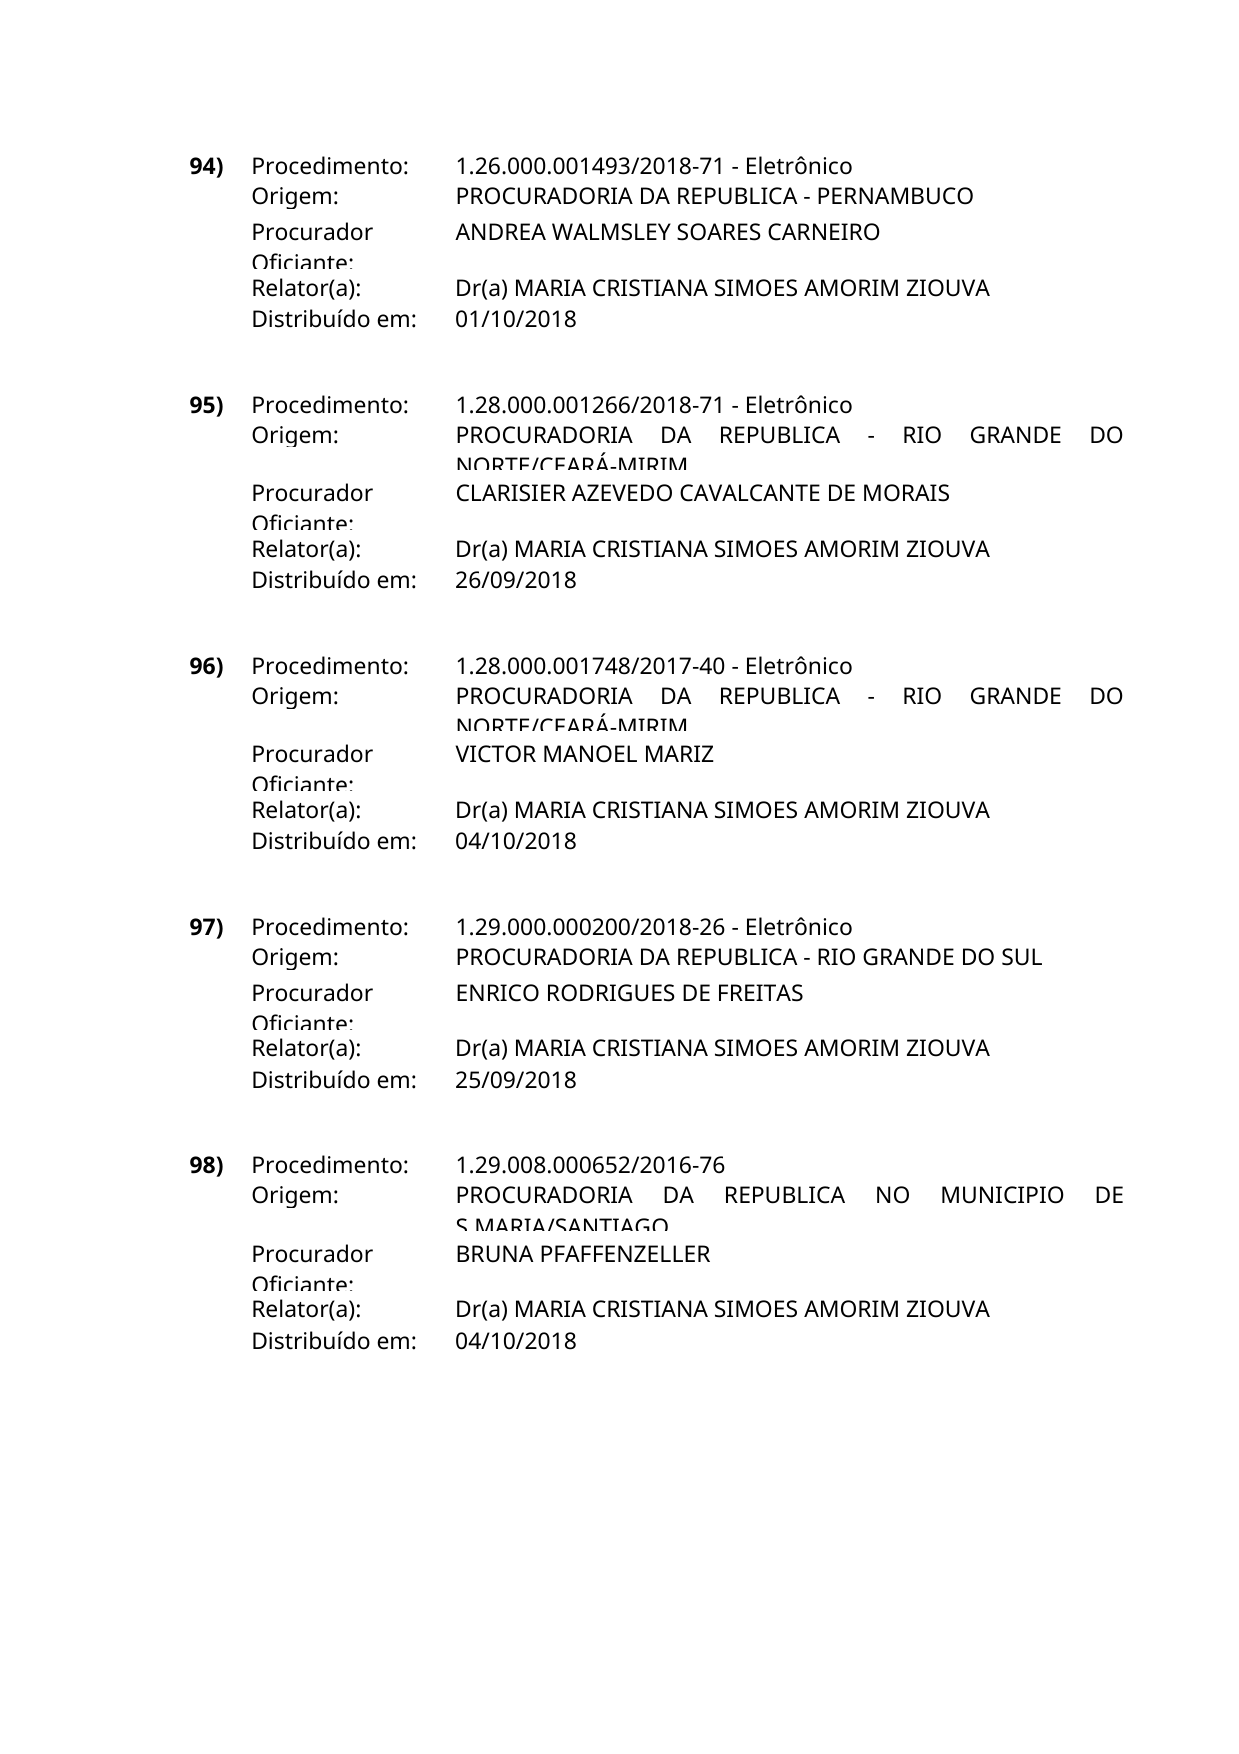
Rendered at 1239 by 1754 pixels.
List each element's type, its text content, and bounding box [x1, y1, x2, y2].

table_cell [0, 708, 189, 731]
table_cell [251, 969, 455, 977]
table_cell [1125, 447, 1239, 469]
table_cell [0, 1064, 189, 1094]
table_cell [1125, 272, 1239, 302]
table_cell [0, 564, 189, 594]
table_cell Origem: [251, 941, 455, 969]
table_cell [0, 794, 189, 824]
table_cell [1125, 477, 1239, 528]
table_cell PROCURADORIA DA REPUBLICA - RIO GRANDE DO NORTE/CEARÁ-MIRIM [455, 419, 1124, 469]
table_cell Procedimento: [251, 150, 455, 178]
table_cell [1125, 419, 1239, 447]
table_cell [455, 855, 1124, 911]
table_cell [189, 180, 251, 208]
table_header 04/10/2018 [455, 1325, 1122, 1353]
table_cell [1125, 738, 1239, 789]
table_header Relator(a): [251, 794, 455, 822]
table_cell [1125, 794, 1239, 824]
table_cell [0, 216, 189, 267]
table_cell [1125, 564, 1239, 594]
table_cell [189, 794, 251, 824]
table_header Distribuído em: [251, 1325, 455, 1353]
table_cell [1125, 650, 1239, 678]
table_cell [0, 209, 189, 216]
table_cell Origem: [251, 180, 455, 208]
table_cell [251, 594, 455, 649]
table_cell [1125, 1032, 1239, 1062]
table_cell [1125, 680, 1239, 708]
table_cell PROCURADORIA DA REPUBLICA - RIO GRANDE DO NORTE/CEARÁ-MIRIM [455, 680, 1124, 731]
table_cell [189, 216, 251, 267]
table_cell Procurador Oficiante: [251, 738, 455, 791]
table_cell [1125, 911, 1239, 939]
table_header [455, 0, 1124, 150]
table_header 04/10/2018 [455, 825, 1122, 854]
table_cell [189, 594, 251, 649]
table_cell [1125, 1064, 1239, 1094]
table_cell [189, 680, 251, 708]
table_cell Procedimento: [251, 911, 455, 939]
table_cell [1125, 303, 1239, 333]
table_cell 94) [189, 150, 251, 178]
table_cell [189, 1094, 251, 1149]
table_cell [0, 272, 189, 302]
table_cell [1125, 1238, 1239, 1289]
table_cell [1125, 1230, 1239, 1238]
table_cell [1125, 216, 1239, 267]
table_cell [1125, 1325, 1239, 1355]
table_cell 1.29.008.000652/2016-76 [455, 1149, 1124, 1178]
table_cell [0, 911, 189, 939]
table_cell [1125, 855, 1239, 911]
table_cell [1125, 209, 1239, 216]
table_header Dr(a) MARIA CRISTIANA SIMOES AMORIM ZIOUVA [455, 794, 1122, 822]
table_cell [1125, 825, 1239, 855]
table_cell [1125, 1149, 1239, 1178]
table_cell [455, 1230, 1124, 1238]
table_cell [0, 969, 189, 977]
table_cell [455, 594, 1124, 649]
table_cell 1.28.000.001748/2017-40 - Eletrônico [455, 650, 1124, 678]
table_cell [189, 564, 251, 594]
table_cell [1125, 389, 1239, 417]
table_cell [0, 447, 189, 469]
table_cell [0, 1325, 189, 1355]
table_header 01/10/2018 [455, 303, 1122, 332]
table_cell 95) [189, 389, 251, 417]
table_cell [1125, 969, 1239, 977]
table_cell PROCURADORIA DA REPUBLICA - PERNAMBUCO [455, 180, 1124, 208]
table_cell [189, 977, 251, 1028]
table_cell [455, 731, 1124, 738]
table_cell [251, 447, 455, 469]
table_cell Procedimento: [251, 1149, 455, 1178]
table_cell Procurador Oficiante: [251, 216, 455, 268]
table_cell [189, 1179, 251, 1208]
table_cell [0, 738, 189, 789]
table_header Relator(a): [251, 272, 455, 300]
table_header Distribuído em: [251, 564, 455, 593]
table_cell [1125, 941, 1239, 969]
table_cell [189, 447, 251, 469]
table_header [0, 0, 189, 150]
table_header [189, 0, 251, 150]
table_cell [189, 1064, 251, 1094]
table_cell [189, 1208, 251, 1230]
table_cell Procurador Oficiante: [251, 977, 455, 1029]
table_cell [251, 209, 455, 216]
table_header [251, 0, 455, 150]
table_cell VICTOR MANOEL MARIZ [455, 738, 1124, 789]
table_cell [455, 1094, 1124, 1149]
table_cell [1125, 1179, 1239, 1208]
table_cell 1.26.000.001493/2018-71 - Eletrônico [455, 150, 1124, 178]
table_cell PROCURADORIA DA REPUBLICA NO MUNICIPIO DE S.MARIA/SANTIAGO [455, 1179, 1124, 1230]
table_cell [1125, 594, 1239, 649]
table_cell 98) [189, 1149, 251, 1178]
table_cell [1125, 533, 1239, 563]
table_header Relator(a): [251, 533, 455, 561]
table_header Dr(a) MARIA CRISTIANA SIMOES AMORIM ZIOUVA [455, 1293, 1122, 1322]
table_cell [0, 1032, 189, 1062]
table_cell Procurador Oficiante: [251, 477, 455, 529]
table_cell PROCURADORIA DA REPUBLICA - RIO GRANDE DO SUL [455, 941, 1124, 969]
table_cell [0, 941, 189, 969]
table_cell [251, 708, 455, 731]
table_cell [1125, 977, 1239, 1028]
table_cell BRUNA PFAFFENZELLER [455, 1238, 1124, 1289]
table_cell ENRICO RODRIGUES DE FREITAS [455, 977, 1124, 1028]
table_cell Origem: [251, 680, 455, 708]
table_cell [189, 333, 251, 388]
table_cell [189, 470, 251, 477]
table_cell Origem: [251, 1179, 455, 1208]
table_cell [251, 731, 455, 738]
table_header Distribuído em: [251, 303, 455, 332]
table_header Dr(a) MARIA CRISTIANA SIMOES AMORIM ZIOUVA [455, 1032, 1122, 1061]
table_cell [189, 941, 251, 969]
table_cell ANDREA WALMSLEY SOARES CARNEIRO [455, 216, 1124, 267]
table_cell [455, 470, 1124, 477]
table_cell [251, 1230, 455, 1238]
table_cell [251, 1208, 455, 1230]
table_cell [1125, 1293, 1239, 1323]
table_cell Origem: [251, 419, 455, 447]
table_cell [0, 419, 189, 447]
table_cell [189, 272, 251, 302]
table_cell [0, 303, 189, 333]
table_cell [1125, 1208, 1239, 1230]
table_cell [251, 855, 455, 911]
table_cell [189, 855, 251, 911]
table_cell [189, 1325, 251, 1355]
table_cell [189, 477, 251, 528]
table_cell [0, 389, 189, 417]
table_cell [0, 1238, 189, 1289]
table_cell [251, 470, 455, 477]
table_cell [189, 1293, 251, 1323]
table_cell [1125, 470, 1239, 477]
table_cell [455, 969, 1124, 977]
table_cell [0, 180, 189, 208]
table_cell [0, 1208, 189, 1230]
table_cell 97) [189, 911, 251, 939]
table_cell [189, 419, 251, 447]
table_cell [0, 594, 189, 649]
table_cell [0, 650, 189, 678]
table_cell [189, 731, 251, 738]
table_cell [189, 209, 251, 216]
table_cell [189, 738, 251, 789]
table_cell [1125, 708, 1239, 731]
table_cell [189, 1032, 251, 1062]
table_cell [1125, 333, 1239, 388]
table_cell [189, 969, 251, 977]
table_cell [0, 855, 189, 911]
table_cell [189, 533, 251, 563]
table_cell 1.28.000.001266/2018-71 - Eletrônico [455, 389, 1124, 417]
table_cell Procedimento: [251, 389, 455, 417]
table_cell [0, 1230, 189, 1238]
table_header Distribuído em: [251, 825, 455, 854]
table_header Relator(a): [251, 1032, 455, 1061]
table_cell [1125, 150, 1239, 178]
table_header 25/09/2018 [455, 1064, 1122, 1092]
table_header [1125, 0, 1239, 150]
table_cell [189, 825, 251, 855]
table_cell [0, 1179, 189, 1208]
table_header Dr(a) MARIA CRISTIANA SIMOES AMORIM ZIOUVA [455, 272, 1122, 300]
table_cell [0, 533, 189, 563]
table_cell 96) [189, 650, 251, 678]
table_cell 1.29.000.000200/2018-26 - Eletrônico [455, 911, 1124, 939]
table_cell [189, 708, 251, 731]
table_cell [455, 209, 1124, 216]
table_header Relator(a): [251, 1293, 455, 1322]
table_cell [0, 1149, 189, 1178]
table_cell [0, 477, 189, 528]
table_cell [0, 825, 189, 855]
table_cell [0, 1293, 189, 1323]
table_cell [1125, 180, 1239, 208]
table_header Dr(a) MARIA CRISTIANA SIMOES AMORIM ZIOUVA [455, 533, 1122, 561]
table_cell [251, 1094, 455, 1149]
table_cell [189, 1238, 251, 1289]
table_cell Procedimento: [251, 650, 455, 678]
table_cell [0, 333, 189, 388]
table_cell [0, 1094, 189, 1149]
table_cell [251, 333, 455, 388]
table_cell [455, 333, 1124, 388]
table_header 26/09/2018 [455, 564, 1122, 593]
table_header Distribuído em: [251, 1064, 455, 1092]
table_cell [189, 303, 251, 333]
table_cell [0, 731, 189, 738]
table_cell [0, 680, 189, 708]
table_cell Procurador Oficiante: [251, 1238, 455, 1290]
table_cell [0, 977, 189, 1028]
table_cell [0, 470, 189, 477]
table_cell [1125, 731, 1239, 738]
table_cell CLARISIER AZEVEDO CAVALCANTE DE MORAIS [455, 477, 1124, 528]
table_cell [1125, 1094, 1239, 1149]
table_cell [0, 150, 189, 178]
table_cell [189, 1230, 251, 1238]
